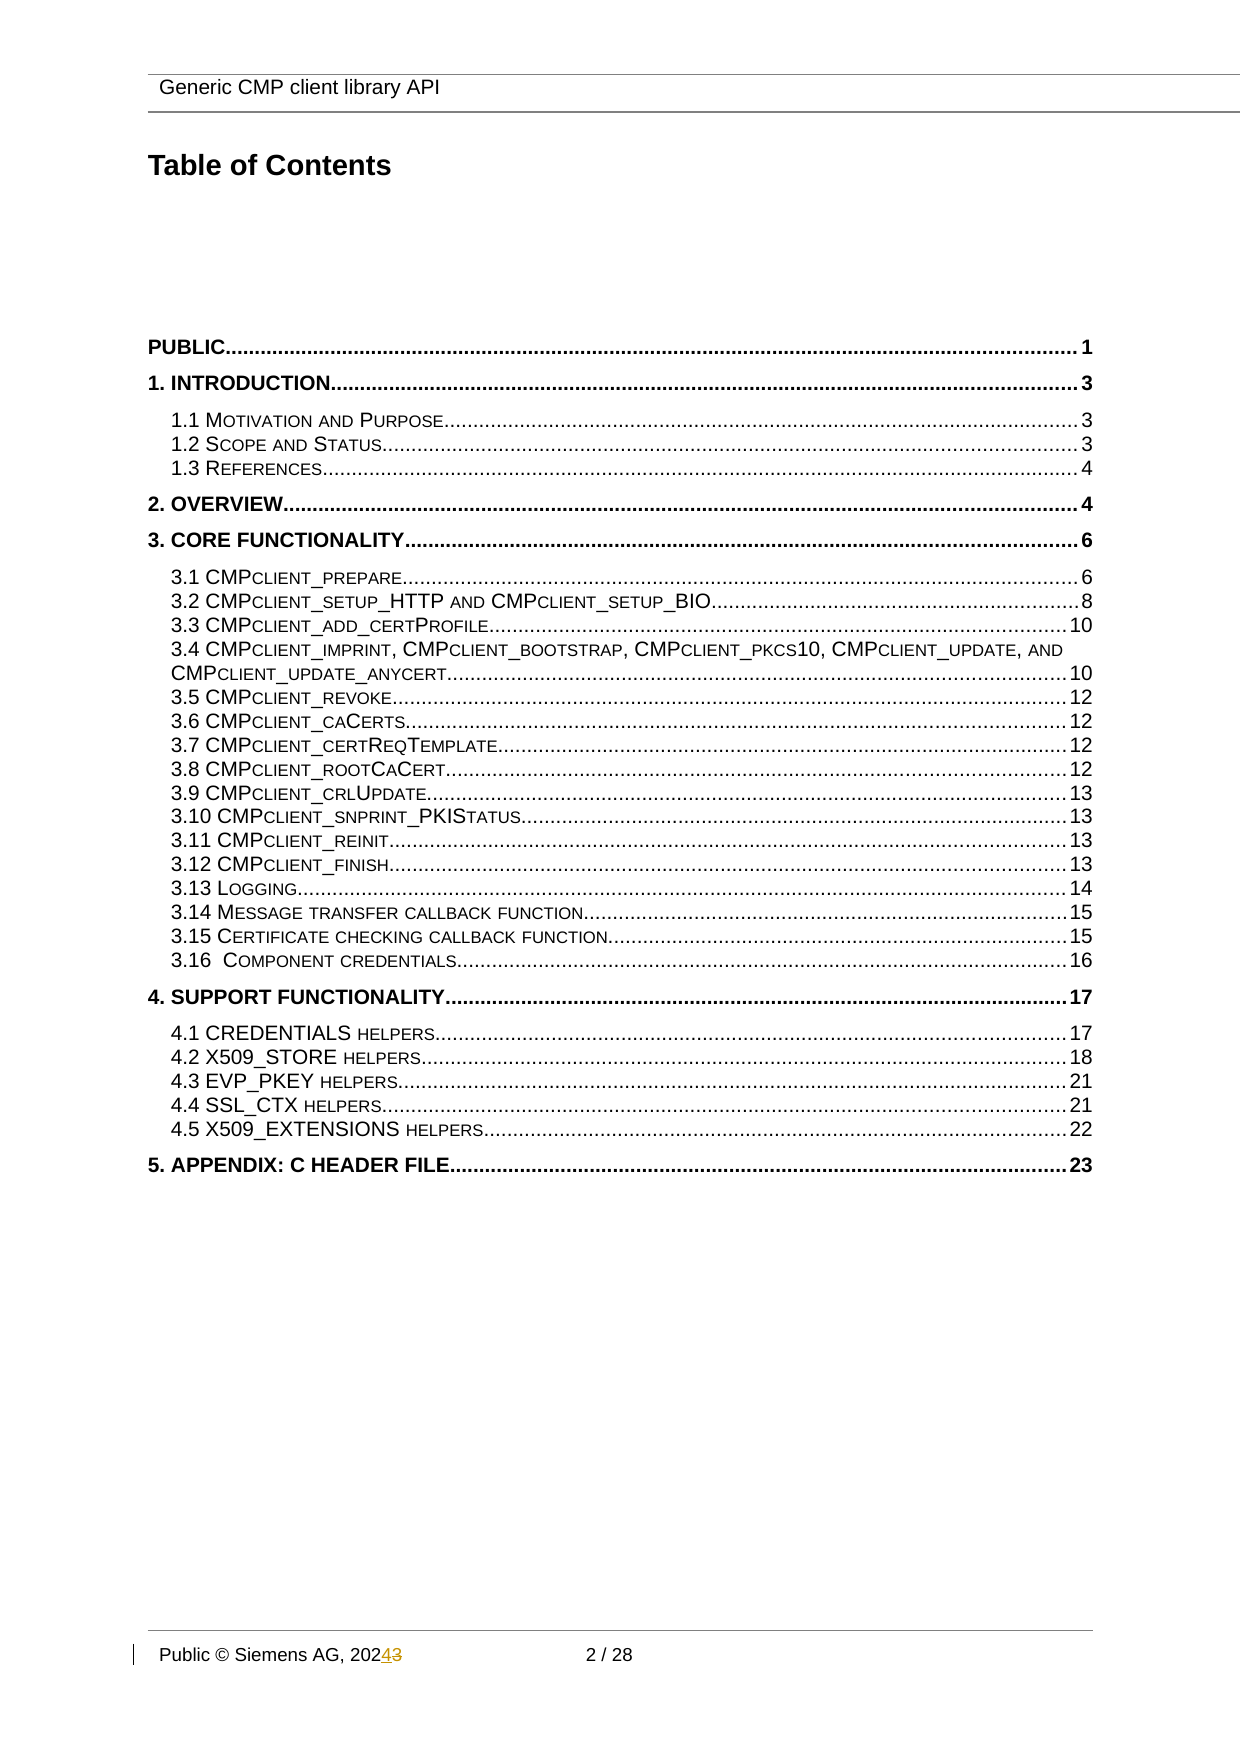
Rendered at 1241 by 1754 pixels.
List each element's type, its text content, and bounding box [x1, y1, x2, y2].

text 3.7 CMPclient_certReqTemplate 12 [171, 732, 1092, 756]
text 4.4 SSL_CTX helpers 21 [171, 1093, 1092, 1117]
text 3.4 CMPclient_imprint, CMPclient_bootstrap, CMPclient_pkcs10, CMPclient_update, and CMPclient_update_anycert 10 [171, 637, 1092, 684]
text 3.5 CMPclient_revoke 12 [171, 684, 1092, 708]
text 2. Overview 4 [148, 492, 1092, 516]
text 3. Core functionality 6 [148, 528, 1092, 552]
text 3.10 CMPclient_snprint_PKIStatus 13 [171, 804, 1092, 828]
text 1.2 Scope and Status 3 [171, 431, 1092, 455]
text 1.3 References 4 [171, 455, 1092, 479]
text 3.15 Certificate checking callback function 15 [171, 924, 1092, 948]
text 1. Introduction 3 [148, 371, 1092, 395]
text 3.8 CMPclient_rootCaCert 12 [171, 756, 1092, 780]
text 3.1 CMPclient_prepare 6 [171, 565, 1092, 589]
text 3.12 CMPclient_finish 13 [171, 852, 1092, 876]
text 4.1 CREDENTIALS helpers 17 [171, 1021, 1092, 1045]
text Public 1 [148, 334, 1092, 358]
text 4. Support functionality 17 [148, 984, 1092, 1008]
text 3.16 Component credentials 16 [171, 948, 1092, 972]
text 4.2 X509_STORE helpers 18 [171, 1045, 1092, 1069]
text 3.13 Logging 14 [171, 876, 1092, 900]
text 3.14 Message transfer callback function 15 [171, 900, 1092, 924]
text 1.1 Motivation and Purpose 3 [171, 407, 1092, 431]
text 3.9 CMPclient_crlUpdate 13 [171, 780, 1092, 804]
text 3.11 CMPclient_reinit 13 [171, 828, 1092, 852]
text 3.6 CMPclient_caCerts 12 [171, 708, 1092, 732]
text Table of Contents [148, 148, 1092, 181]
text 5. Appendix: C header file 23 [148, 1153, 1092, 1177]
text 4.5 X509_EXTENSIONS helpers 22 [171, 1117, 1092, 1141]
text 3.2 CMPclient_setup_HTTP and CMPclient_setup_BIO 8 [171, 589, 1092, 613]
text 4.3 EVP_PKEY helpers 21 [171, 1069, 1092, 1093]
text 3.3 CMPclient_add_certProfile 10 [171, 613, 1092, 637]
